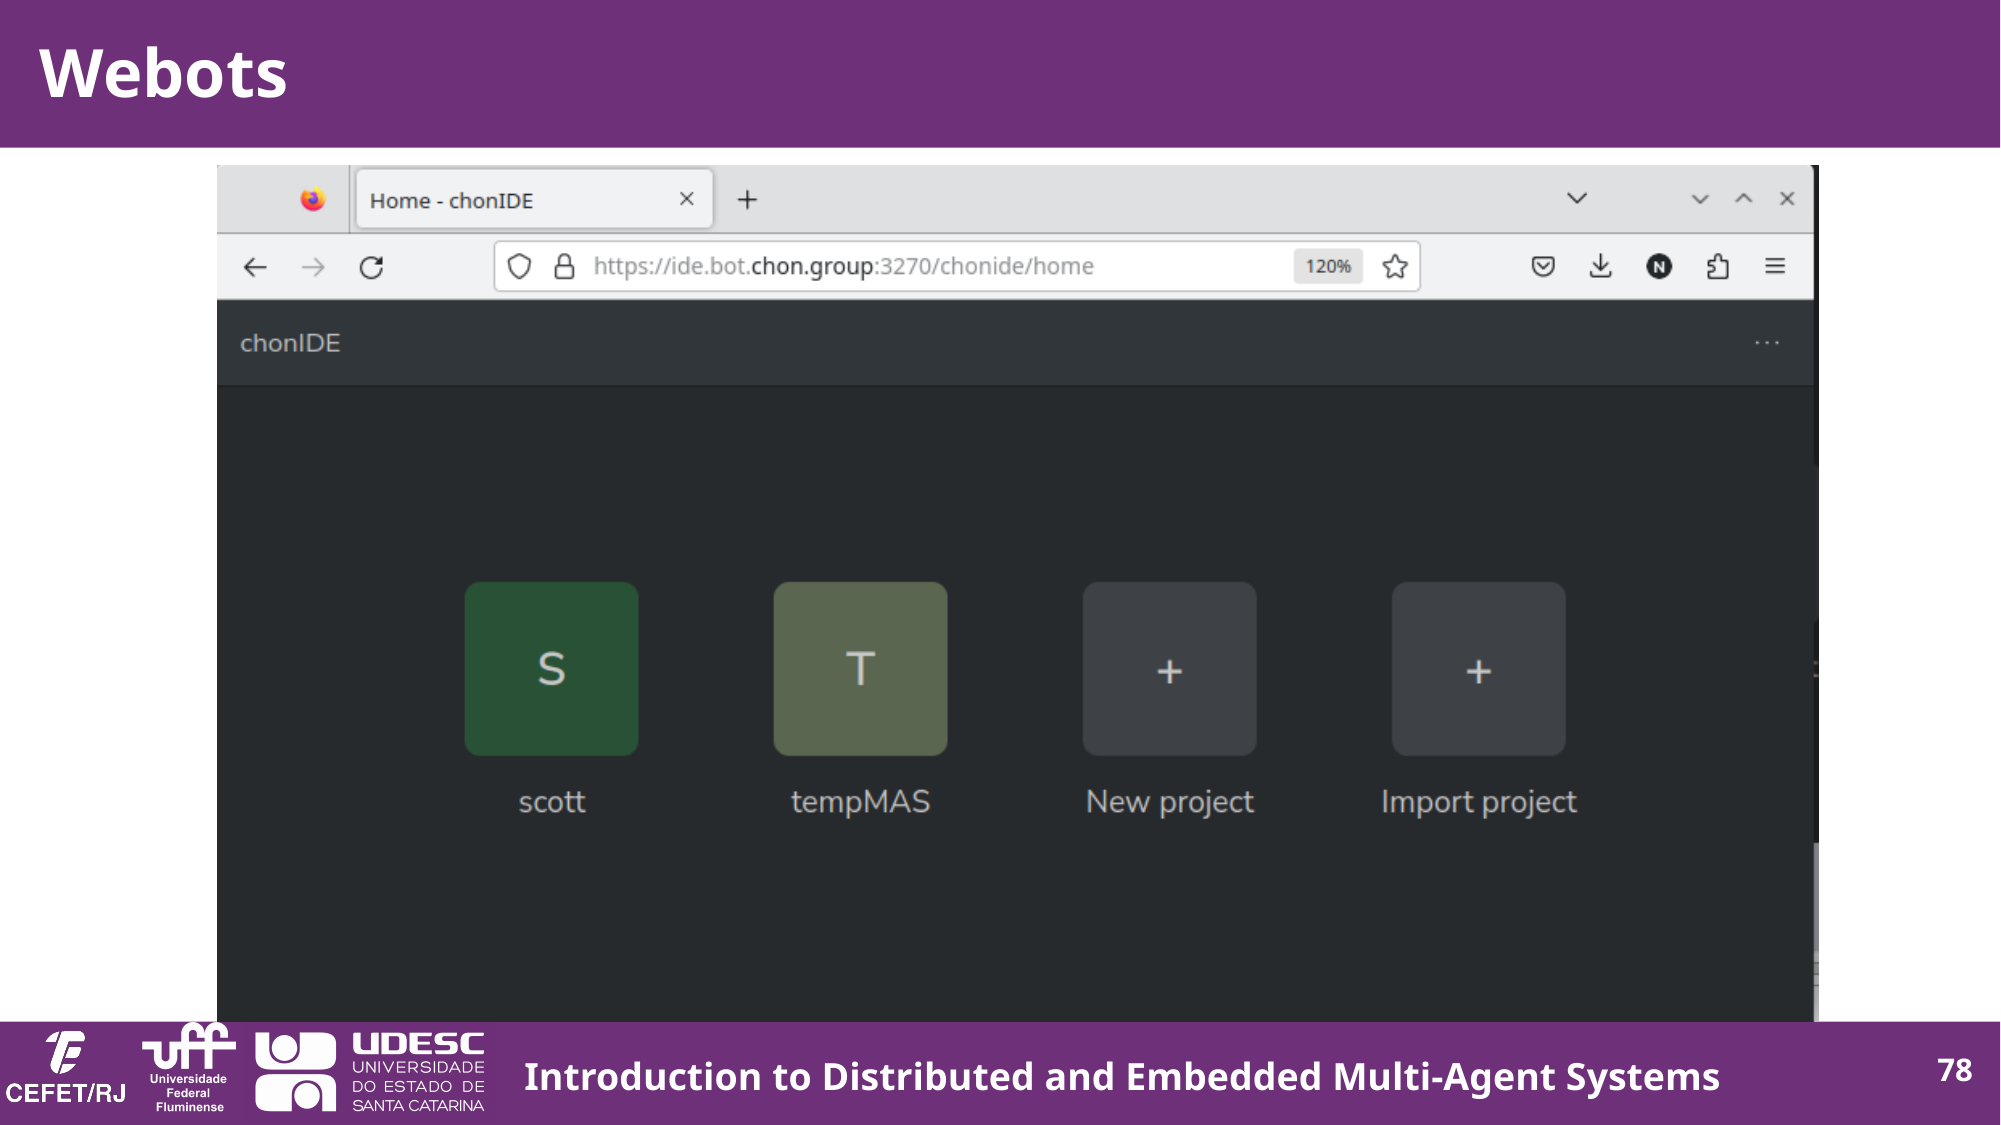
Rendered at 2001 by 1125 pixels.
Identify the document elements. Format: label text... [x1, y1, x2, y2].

picture [141, 165, 1819, 1123]
picture [6, 1009, 125, 1125]
text_box Webots [25, 23, 1998, 116]
